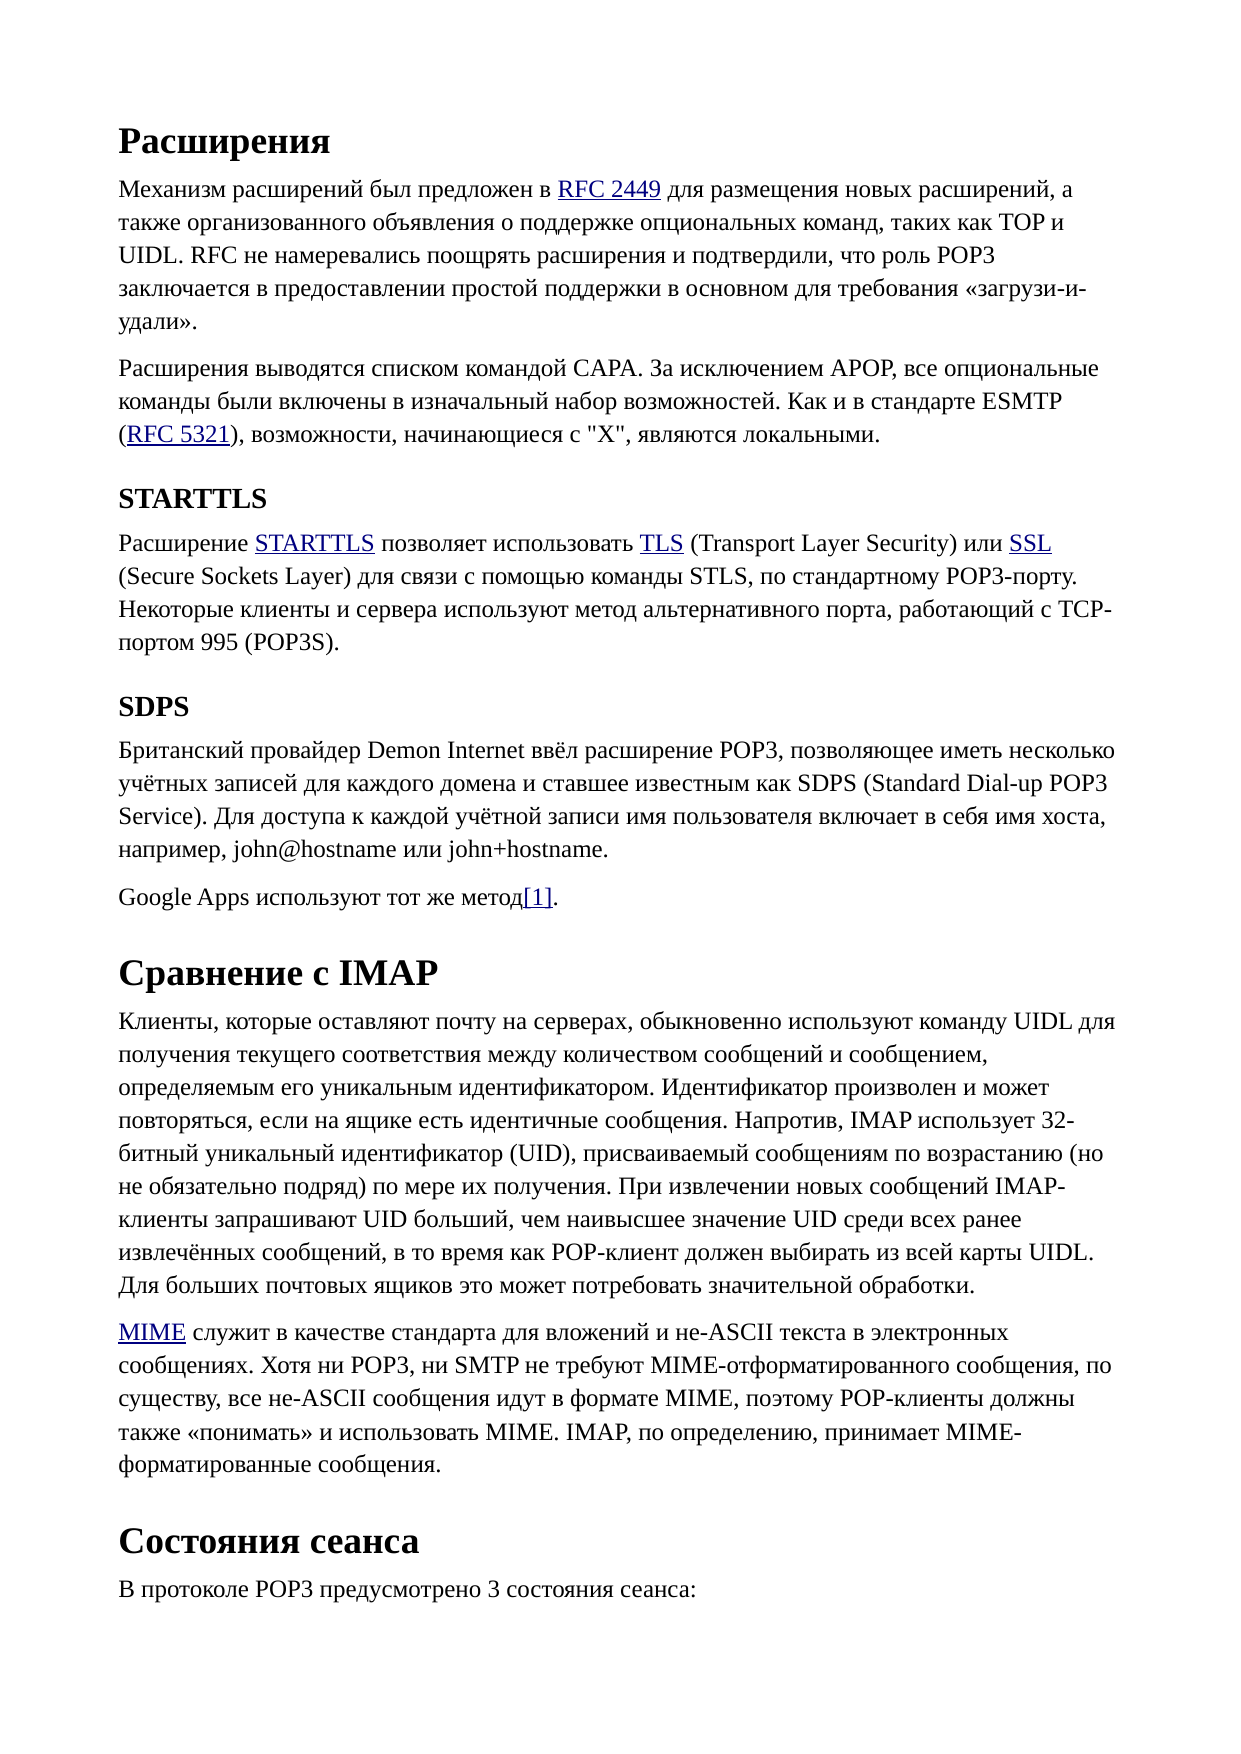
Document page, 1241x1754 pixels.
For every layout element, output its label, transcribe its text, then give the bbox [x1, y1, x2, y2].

subtitle STARTTLS [118, 482, 1122, 515]
text Расширения выводятся списком командой CAPA. За исключением APOP, все опциональные команды были включены в изначальный набор возможностей. Как и в стандарте ESMTP (RFC 5321), возможности, начинающиеся с "X", являются локальными. [118, 353, 1122, 448]
text MIME служит в качестве стандарта для вложений и не-ASCII текста в электронных сообщениях. Хотя ни POP3, ни SMTP не требуют MIME-отформатированного сообщения, по существу, все не-ASCII сообщения идут в формате MIME, поэтому POP-клиенты должны также «понимать» и использовать MIME. IMAP, по определению, принимает MIME-форматированные сообщения. [118, 1317, 1122, 1478]
text Расширение STARTTLS позволяет использовать TLS (Transport Layer Security) или SSL (Secure Sockets Layer) для связи с помощью команды STLS, по стандартному POP3-порту. Некоторые клиенты и сервера используют метод альтернативного порта, работающий с TCP-портом 995 (POP3S). [118, 528, 1122, 656]
text Механизм расширений был предложен в RFC 2449 для размещения новых расширений, а также организованного объявления о поддержке опциональных команд, таких как TOP и UIDL. RFC не намеревались поощрять расширения и подтвердили, что роль POP3 заключается в предоставлении простой поддержки в основном для требования «загрузи-и-удали». [118, 174, 1122, 334]
text В протоколе POP3 предусмотрено 3 состояния сеанса: [118, 1574, 1122, 1602]
text Британский провайдер Demon Internet ввёл расширение POP3, позволяющее иметь несколько учётных записей для каждого домена и ставшее известным как SDPS (Standard Dial-up POP3 Service). Для доступа к каждой учётной записи имя пользователя включает в себя имя хоста, например, john@hostname или john+hostname. [118, 735, 1122, 863]
subtitle Сравнение с IMAP [118, 950, 1122, 993]
subtitle Состояния сеанса [118, 1518, 1122, 1561]
text Клиенты, которые оставляют почту на серверах, обыкновенно используют команду UIDL для получения текущего соответствия между количеством сообщений и сообщением, определяемым его уникальным идентификатором. Идентификатор произволен и может повторяться, если на ящике есть идентичные сообщения. Напротив, IMAP использует 32-битный уникальный идентификатор (UID), присваиваемый сообщениям по возрастанию (но не обязательно подряд) по мере их получения. При извлечении новых сообщений IMAP-клиенты запрашивают UID больший, чем наивысшее значение UID среди всех ранее извлечённых сообщений, в то время как POP-клиент должен выбирать из всей карты UIDL. Для больших почтовых ящиков это может потребовать значительной обработки. [118, 1006, 1122, 1299]
subtitle Расширения [118, 118, 1122, 161]
text Google Apps используют тот же метод[1]. [118, 882, 1122, 910]
subtitle SDPS [118, 689, 1122, 722]
